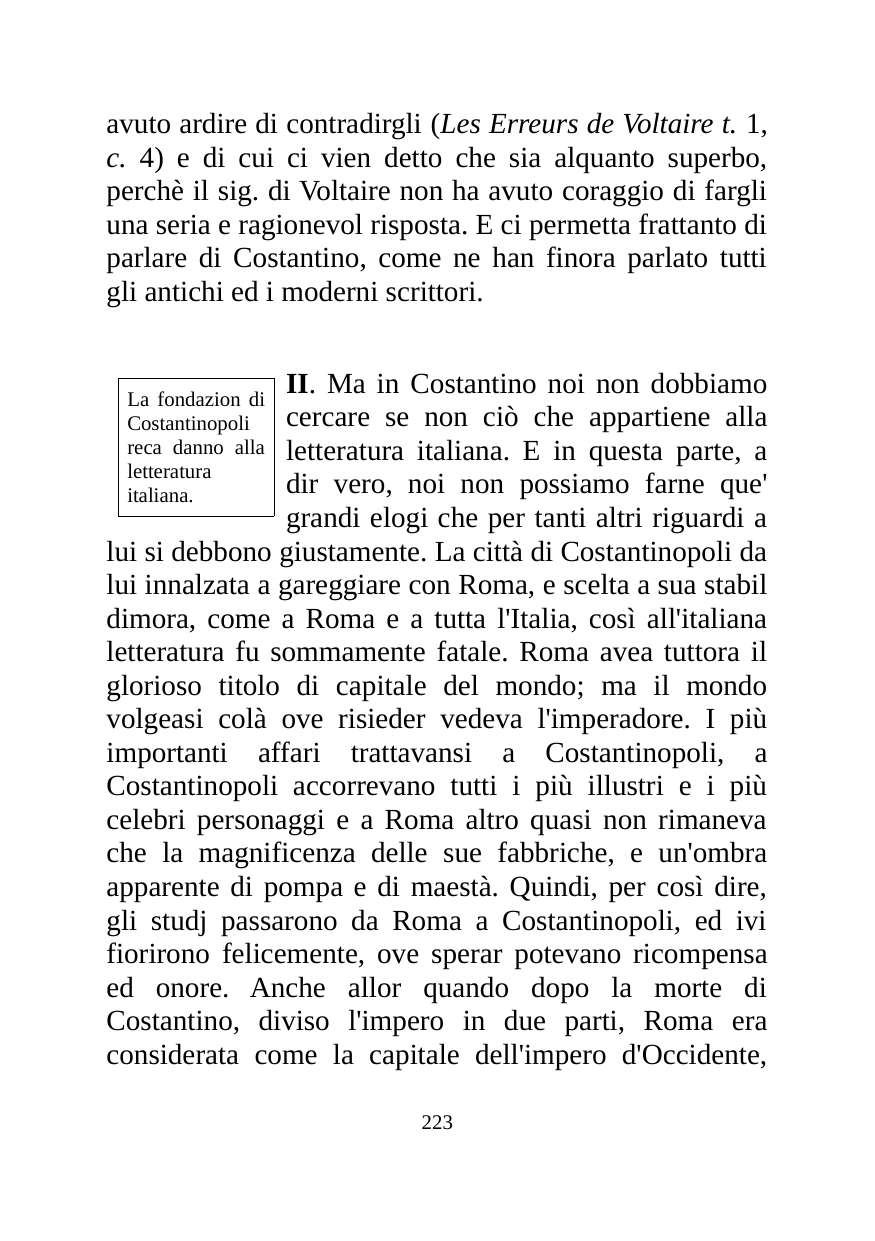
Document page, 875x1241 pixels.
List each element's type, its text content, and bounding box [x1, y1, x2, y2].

text avuto ardire di contradirgli (Les Erreurs de Voltaire t. 1, c. 4) e di cui ci vien detto che sia alquanto superbo, perchè il sig. di Voltaire non ha avuto coraggio di fargli una seria e ragionevol risposta. E ci permetta frattanto di parlare di Costantino, come ne han finora parlato tutti gli antichi ed i moderni scrittori. [106, 106, 768, 307]
text La fondazion di Costantinopoli reca danno alla letteratura italiana. [127, 387, 265, 507]
text II. Ma in Costantino noi non dobbiamo cercare se non ciò che appartiene alla letteratura italiana. E in questa parte, a dir vero, noi non possiamo farne que' grandi elogi che per tanti altri riguardi a lui si debbono giustamente. La città di Costantinopoli da lui innalzata a gareggiare con Roma, e scelta a sua stabil dimora, come a Roma e a tutta l'Italia, così all'italiana letteratura fu sommamente fatale. Roma avea tuttora il glorioso titolo di capitale del mondo; ma il mondo volgeasi colà ove risieder vedeva l'imperadore. I più importanti affari trattavansi a Costantinopoli, a Costantinopoli accorrevano tutti i più illustri e i più celebri personaggi e a Roma altro quasi non rimaneva che la magnificenza delle sue fabbriche, e un'ombra apparente di pompa e di maestà. Quindi, per così dire, gli studj passarono da Roma a Costantinopoli, ed ivi fiorirono felicemente, ove sperar potevano ricompensa ed onore. Anche allor quando dopo la morte di Costantino, diviso l'impero in due parti, Roma era considerata come la capitale dell'impero d'Occidente, [106, 366, 768, 1070]
